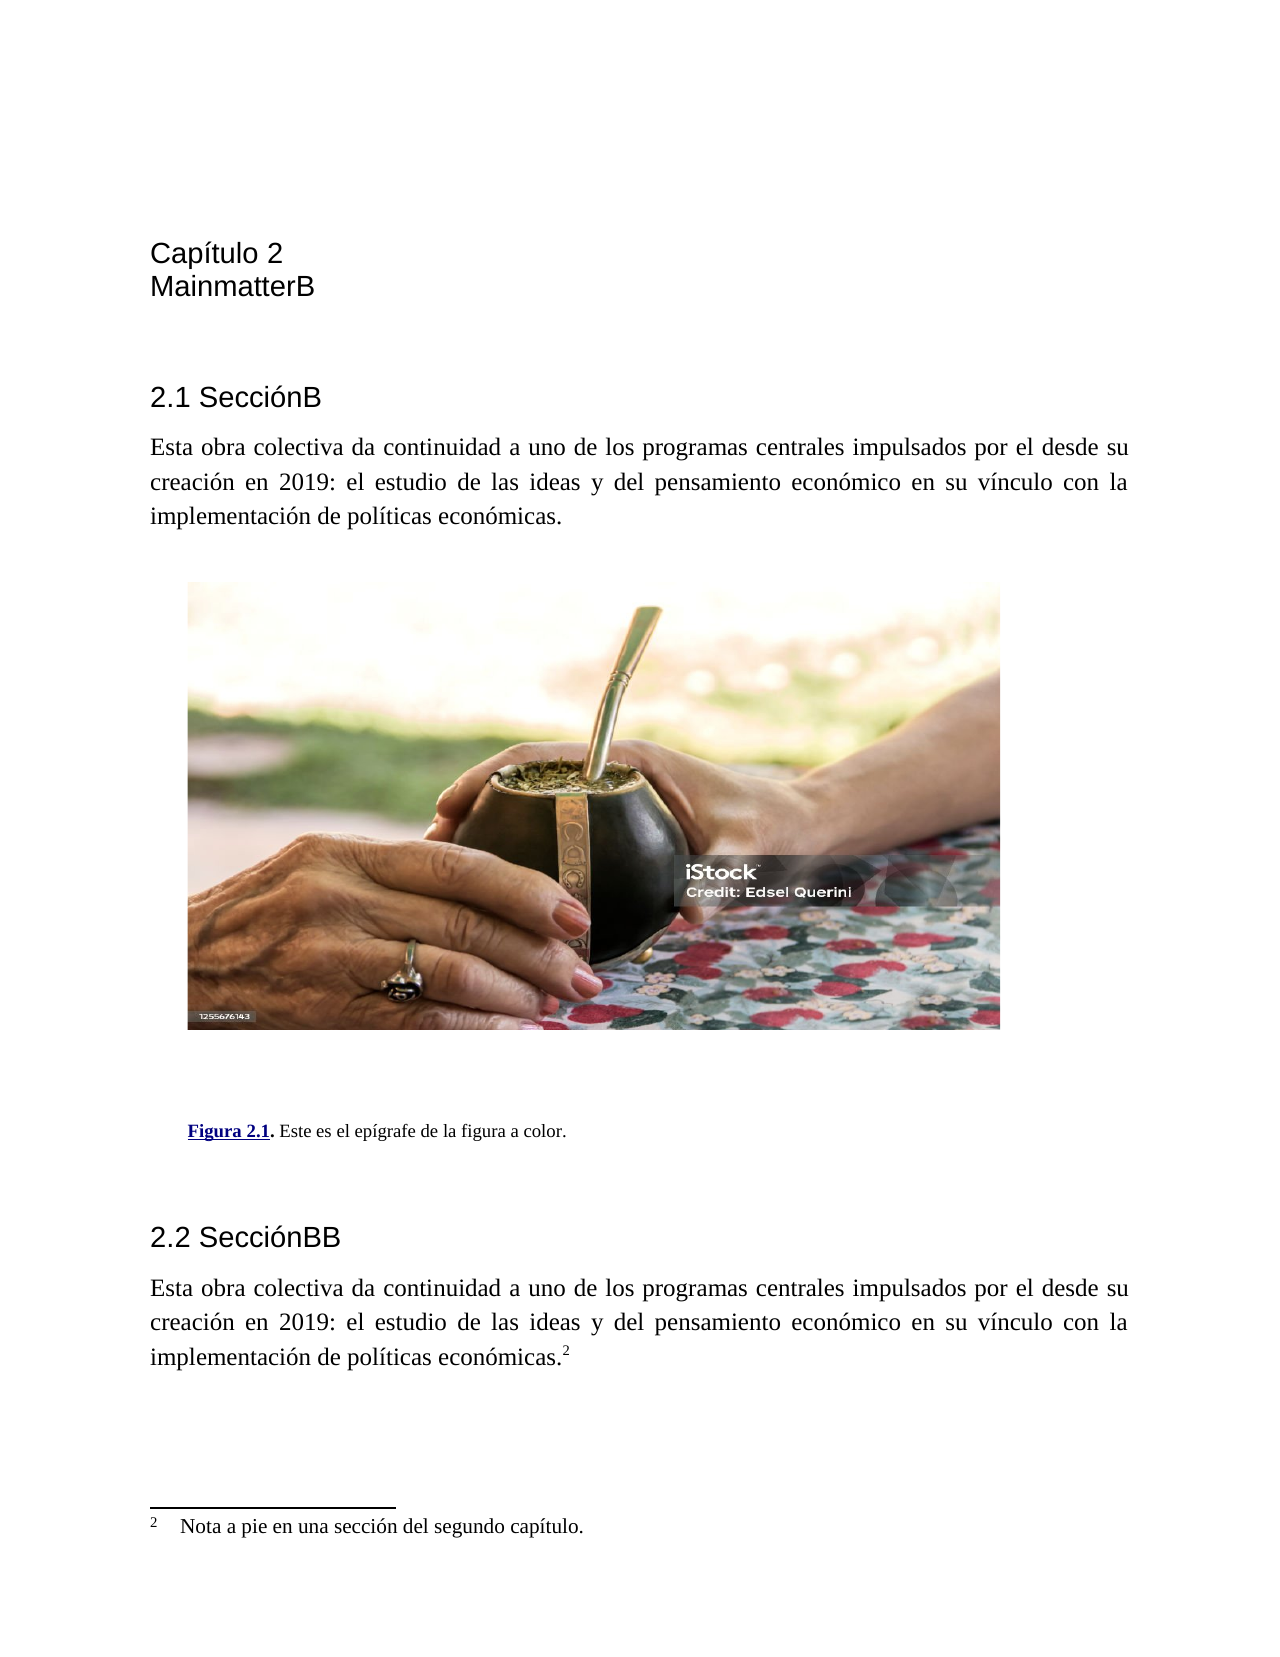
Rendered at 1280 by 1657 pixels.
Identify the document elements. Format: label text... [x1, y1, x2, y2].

subtitle 2.2 SecciónBB [150, 1220, 1130, 1254]
subtitle Capítulo 2 MainmatterB [150, 236, 1130, 303]
text Esta obra colectiva da continuidad a uno de los programas centrales impulsados por el desde su creación en 2019: el estudio de las ideas y del pensamiento económico en su vínculo con la implementación de políticas económicas. [150, 432, 1130, 530]
subtitle 2.1 SecciónB [150, 380, 1130, 414]
text Figura 2.1. Este es el epígrafe de la figura a color. [187, 1114, 1092, 1143]
text Esta obra colectiva da continuidad a uno de los programas centrales impulsados por el desde su creación en 2019: el estudio de las ideas y del pensamiento económico en su vínculo con la implementación de políticas económicas. [150, 1273, 1130, 1370]
picture [187, 582, 1001, 1030]
text Nota a pie en una sección del segundo capítulo. [150, 1514, 1130, 1538]
